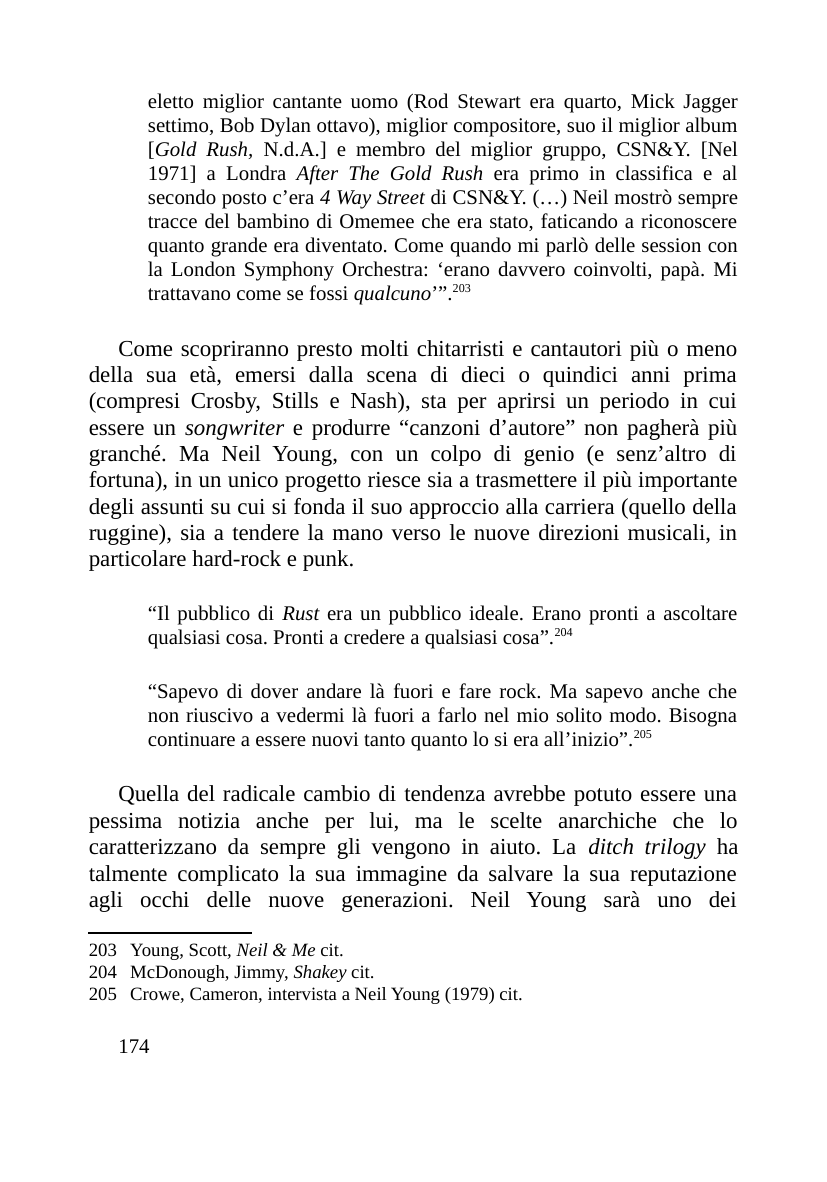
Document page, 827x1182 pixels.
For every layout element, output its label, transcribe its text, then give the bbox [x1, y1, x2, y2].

text Young, Scott, Neil & Me cit. [88, 939, 738, 961]
text Quella del radicale cambio di tendenza avrebbe potuto essere una pessima notizia anche per lui, ma le scelte anarchiche che lo caratterizzano da sempre gli vengono in aiuto. La ditch trilogy ha talmente complicato la sua immagine da salvare la sua reputazione agli occhi delle nuove generazioni. Neil Young sarà uno dei [88, 781, 738, 912]
text Crowe, Cameron, intervista a Neil Young (1979) cit. [88, 982, 738, 1004]
text eletto miglior cantante uomo (Rod Stewart era quarto, Mick Jagger settimo, Bob Dylan ottavo), miglior compositore, suo il miglior album [Gold Rush, N.d.A.] e membro del miglior gruppo, CSN&Y. [Nel 1971] a Londra After The Gold Rush era primo in classifica e al secondo posto c’era 4 Way Street di CSN&Y. (…) Neil mostrò sempre tracce del bambino di Omemee che era stato, faticando a riconoscere quanto grande era diventato. Come quando mi parlò delle session con la London Symphony Orchestra: ‘erano davvero coinvolti, papà. Mi trattavano come se fossi qualcuno’”. [148, 88, 738, 305]
text McDonough, Jimmy, Shakey cit. [88, 961, 738, 982]
text “Il pubblico di Rust era un pubblico ideale. Erano pronti a ascoltare qualsiasi cosa. Pronti a credere a qualsiasi cosa”. [148, 601, 738, 649]
text “Sapevo di dover andare là fuori e fare rock. Ma sapevo anche che non riuscivo a vedermi là fuori a farlo nel mio solito modo. Bisogna continuare a essere nuovi tanto quanto lo si era all’inizio”. [148, 679, 738, 751]
text Come scopriranno presto molti chitarristi e cantautori più o meno della sua età, emersi dalla scena di dieci o quindici anni prima (compresi Crosby, Stills e Nash), sta per aprirsi un periodo in cui essere un songwriter e produrre “canzoni d’autore” non pagherà più granché. Ma Neil Young, con un colpo di genio (e senz’altro di fortuna), in un unico progetto riesce sia a trasmettere il più importante degli assunti su cui si fonda il suo approccio alla carriera (quello della ruggine), sia a tendere la mano verso le nuove direzioni musicali, in particolare hard-rock e punk. [88, 334, 738, 572]
